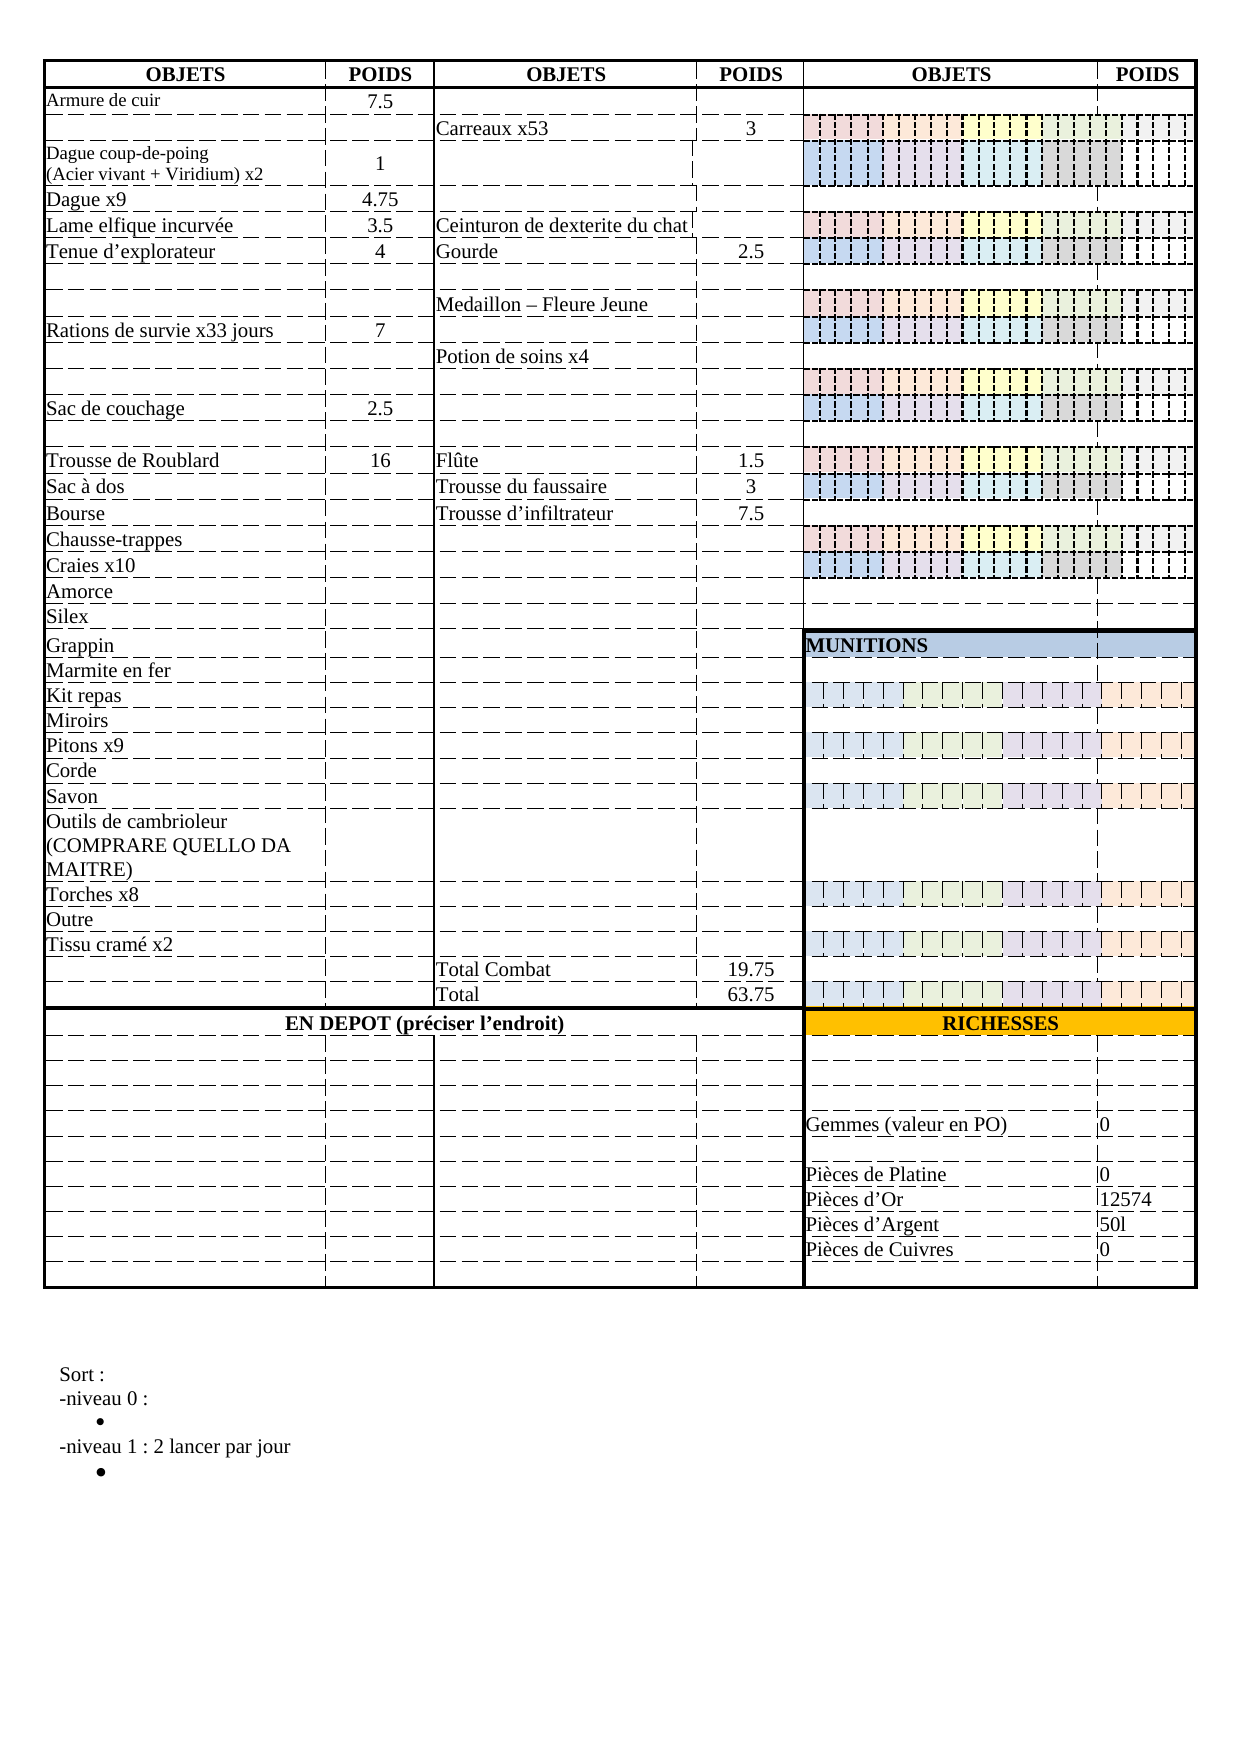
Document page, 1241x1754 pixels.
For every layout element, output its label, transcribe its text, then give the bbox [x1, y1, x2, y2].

table_cell [325, 682, 433, 707]
table_cell Armure de cuir [46, 89, 325, 113]
table_cell [835, 551, 851, 577]
table_cell [1185, 211, 1194, 237]
table_cell [1122, 525, 1137, 551]
table_cell [1122, 237, 1137, 263]
table_cell [1058, 525, 1074, 551]
table_cell [697, 577, 803, 603]
table_cell [435, 603, 697, 628]
table_cell [1185, 289, 1194, 316]
table_cell [435, 420, 697, 446]
table_cell [1181, 931, 1194, 956]
table_cell [46, 114, 325, 139]
table_cell [883, 682, 903, 707]
table_cell [1153, 394, 1169, 420]
table_cell [1102, 682, 1122, 707]
table_cell 3 [697, 114, 803, 139]
table_cell [1122, 289, 1137, 316]
table_cell [1062, 783, 1082, 808]
table_cell [1185, 368, 1194, 394]
table_cell [1138, 473, 1153, 498]
table_cell [915, 525, 931, 551]
table_cell [931, 551, 947, 577]
table_cell [820, 316, 835, 342]
table_cell [1106, 551, 1122, 577]
table_cell [435, 657, 697, 682]
table_cell 7.5 [697, 499, 803, 525]
table_cell [883, 316, 899, 342]
table_cell [804, 342, 1098, 368]
table_cell [979, 140, 994, 185]
table_cell [435, 185, 697, 211]
table_cell [994, 551, 1010, 577]
table_cell [435, 1211, 697, 1236]
table_cell [1058, 237, 1074, 263]
table_cell [1010, 394, 1026, 420]
table_cell [804, 237, 819, 263]
table_cell [943, 981, 962, 1006]
table_cell [1003, 931, 1022, 956]
table_cell [947, 140, 962, 185]
table_cell [435, 758, 697, 782]
table_cell [1026, 446, 1042, 472]
table_cell [1141, 981, 1161, 1006]
table_cell Pièces de Platine [806, 1161, 1098, 1186]
table_cell Dague x9 [46, 185, 325, 211]
table_cell [325, 783, 433, 808]
table_cell [804, 473, 819, 498]
table_cell [46, 263, 325, 289]
table_cell [1026, 114, 1042, 139]
table_cell [697, 1186, 802, 1211]
table_cell [325, 758, 433, 782]
table_cell [697, 657, 802, 682]
table_cell [693, 140, 803, 185]
table_cell [851, 525, 868, 551]
table_cell [46, 1261, 325, 1286]
table_cell [903, 981, 923, 1006]
table_cell [697, 808, 802, 881]
table_cell [864, 931, 883, 956]
table_cell [903, 682, 923, 707]
table_cell [883, 931, 903, 956]
table_cell [1058, 289, 1074, 316]
table_cell [1185, 114, 1194, 139]
table_cell [1153, 368, 1169, 394]
table_cell [1122, 316, 1137, 342]
table_cell [325, 808, 433, 881]
table_cell [325, 1186, 433, 1211]
table_cell [325, 956, 433, 981]
table_cell [697, 603, 803, 628]
table_cell [979, 446, 994, 472]
table_cell [804, 114, 819, 139]
table_cell [697, 783, 802, 808]
table_cell [824, 981, 843, 1006]
table_cell [963, 368, 979, 394]
table_cell [1042, 682, 1062, 707]
table_cell [923, 931, 943, 956]
table_cell [1122, 211, 1137, 237]
table_cell [1185, 394, 1194, 420]
table_cell [963, 732, 983, 757]
table_cell [697, 881, 802, 906]
table_cell [903, 732, 923, 757]
table_cell [899, 237, 915, 263]
table_header POIDS [325, 62, 433, 86]
table_cell [806, 732, 824, 757]
table_cell [994, 525, 1010, 551]
table_cell [435, 394, 697, 420]
table_cell [325, 628, 433, 657]
table_cell 2.5 [325, 394, 433, 420]
table_cell [1122, 394, 1137, 420]
table_cell [1090, 473, 1106, 498]
table_cell [979, 394, 994, 420]
table_cell [1138, 525, 1153, 551]
table_cell [435, 1085, 697, 1110]
table_cell [983, 931, 1002, 956]
table_cell [963, 682, 983, 707]
table_cell [46, 342, 325, 368]
table_cell [963, 114, 979, 139]
table_cell [1062, 682, 1082, 707]
table_cell [963, 211, 979, 237]
table_cell Potion de soins x4 [435, 342, 697, 368]
table_cell [1153, 316, 1169, 342]
table_cell [1169, 551, 1185, 577]
table_cell [697, 1211, 802, 1236]
table_cell Tissu cramé x2 [46, 931, 325, 956]
table_cell [1042, 114, 1058, 139]
table_cell [325, 707, 433, 732]
table_cell [868, 394, 883, 420]
table_cell [325, 1110, 433, 1136]
table_cell [1003, 783, 1022, 808]
table_cell [1141, 783, 1161, 808]
table_cell [1090, 316, 1106, 342]
table_cell [435, 551, 697, 577]
table_cell [1022, 732, 1042, 757]
table_cell [979, 525, 994, 551]
table_cell [1122, 368, 1137, 394]
table_cell [1026, 289, 1042, 316]
table_cell [843, 682, 863, 707]
table_cell [943, 732, 962, 757]
table_cell [1098, 420, 1194, 446]
table_cell [883, 114, 899, 139]
table_cell [1185, 446, 1194, 472]
table_cell [835, 394, 851, 420]
table_cell [804, 368, 819, 394]
table_cell [1022, 931, 1042, 956]
table_cell [1026, 140, 1042, 185]
table_cell [1098, 342, 1194, 368]
table_cell [806, 707, 1098, 732]
table_cell [983, 981, 1002, 1006]
table_cell [1098, 603, 1194, 628]
table_cell [1010, 525, 1026, 551]
table_cell [1074, 316, 1090, 342]
table_cell [804, 263, 1098, 289]
table_cell [1082, 783, 1102, 808]
table_cell [1026, 394, 1042, 420]
table_cell Flûte [435, 446, 697, 472]
table_cell [1058, 394, 1074, 420]
table_cell [915, 289, 931, 316]
table_cell 3 [697, 473, 803, 498]
table_cell [804, 577, 1098, 603]
table_cell [1138, 140, 1153, 185]
table_cell [1122, 551, 1137, 577]
table_cell [1122, 140, 1137, 185]
table_cell [1169, 140, 1185, 185]
table_cell [1058, 551, 1074, 577]
table_cell [851, 394, 868, 420]
table_cell [903, 881, 923, 906]
table_cell [1062, 931, 1082, 956]
table_cell [1022, 783, 1042, 808]
table_cell [851, 211, 868, 237]
table_cell [1082, 881, 1102, 906]
table_cell [697, 1261, 802, 1286]
table_cell [824, 931, 843, 956]
table_cell [1098, 956, 1194, 981]
table_cell [1098, 657, 1194, 682]
table_cell 7 [325, 316, 433, 342]
text -niveau 0 : [59, 1386, 1181, 1409]
table_cell [820, 140, 835, 185]
table_cell [1058, 446, 1074, 472]
table_cell [325, 1236, 433, 1261]
table_cell Outre [46, 906, 325, 931]
table_cell [1153, 211, 1169, 237]
table_cell [947, 237, 962, 263]
table_cell [883, 140, 899, 185]
table_cell [1122, 981, 1141, 1006]
table_cell [851, 368, 868, 394]
table_cell [46, 1136, 325, 1161]
table_cell [804, 525, 819, 551]
table_cell [979, 211, 994, 237]
table_cell [435, 140, 693, 185]
table_cell [1074, 140, 1090, 185]
table_cell [994, 316, 1010, 342]
table_cell [915, 114, 931, 139]
table_cell Total [435, 981, 697, 1006]
table_cell Gemmes (valeur en PO) [806, 1110, 1098, 1136]
table_cell [1098, 758, 1194, 782]
table_cell [994, 394, 1010, 420]
table_cell [806, 657, 1098, 682]
table_cell [1074, 289, 1090, 316]
table_cell [947, 211, 962, 237]
table_cell [1042, 446, 1058, 472]
table_cell [435, 707, 697, 732]
table_cell Pièces d’Or [806, 1186, 1098, 1211]
table_cell [1082, 981, 1102, 1006]
table_cell [1169, 525, 1185, 551]
table_cell [824, 783, 843, 808]
table_cell Kit repas [46, 682, 325, 707]
table_cell RICHESSES [806, 1011, 1194, 1035]
table_cell [868, 551, 883, 577]
table_cell [1153, 114, 1169, 139]
table_cell [325, 525, 433, 551]
table_cell [899, 525, 915, 551]
table_cell Rations de survie x33 jours [46, 316, 325, 342]
table_cell [883, 881, 903, 906]
table_cell [963, 881, 983, 906]
table_cell [1042, 237, 1058, 263]
table_cell [923, 881, 943, 906]
table_cell [923, 783, 943, 808]
table_cell [46, 420, 325, 446]
table_cell [1082, 931, 1102, 956]
table_cell 19.75 [697, 956, 802, 981]
table_cell [697, 342, 803, 368]
table_cell [806, 1035, 1098, 1060]
table_cell [835, 525, 851, 551]
table_cell [979, 473, 994, 498]
table_cell [435, 783, 697, 808]
table_cell [325, 603, 433, 628]
table_cell 12574 [1098, 1186, 1194, 1211]
table_cell [1074, 473, 1090, 498]
table_cell [1042, 931, 1062, 956]
table_cell [46, 1211, 325, 1236]
table_cell [697, 525, 803, 551]
table_cell [1181, 783, 1194, 808]
table_cell [1102, 881, 1122, 906]
table_cell [820, 551, 835, 577]
table_cell Dague coup-de-poing (Acier vivant + Viridium) x2 [46, 140, 325, 185]
table_cell [868, 525, 883, 551]
table_cell [1106, 316, 1122, 342]
table_cell Lame elfique incurvée [46, 211, 325, 237]
table_cell Amorce [46, 577, 325, 603]
table_cell [1106, 446, 1122, 472]
table_cell [1026, 551, 1042, 577]
table_cell [435, 1161, 697, 1186]
table_cell [899, 551, 915, 577]
table_cell [1042, 551, 1058, 577]
table_cell [1074, 114, 1090, 139]
table_cell [1141, 682, 1161, 707]
table_cell Tenue d’explorateur [46, 237, 325, 263]
table_cell [843, 981, 863, 1006]
table_cell [864, 783, 883, 808]
table_cell [804, 211, 819, 237]
table_cell [1090, 446, 1106, 472]
table_cell [915, 473, 931, 498]
table_cell [1090, 237, 1106, 263]
table_cell [435, 525, 697, 551]
table_cell [963, 473, 979, 498]
table_cell [883, 237, 899, 263]
table_cell [1003, 682, 1022, 707]
table_cell [435, 263, 697, 289]
table_cell [697, 1110, 802, 1136]
table_cell [1074, 368, 1090, 394]
table_cell [843, 783, 863, 808]
table_cell [851, 140, 868, 185]
table_cell [915, 446, 931, 472]
table_cell [325, 114, 433, 139]
table_cell [915, 140, 931, 185]
table_cell [1153, 446, 1169, 472]
table_cell [899, 289, 915, 316]
table_cell [1042, 140, 1058, 185]
table_cell [931, 237, 947, 263]
table_cell [46, 1060, 325, 1085]
table_cell [915, 551, 931, 577]
table_cell [46, 1035, 325, 1060]
table_cell [820, 446, 835, 472]
table_cell [824, 881, 843, 906]
table_cell [843, 732, 863, 757]
table_cell [994, 211, 1010, 237]
table_cell [806, 783, 824, 808]
table_cell [325, 551, 433, 577]
table_cell [835, 140, 851, 185]
table_cell [1010, 211, 1026, 237]
table_cell [1010, 237, 1026, 263]
table_cell [804, 316, 819, 342]
table_cell [1098, 1261, 1194, 1286]
table_cell [1169, 114, 1185, 139]
table_cell [983, 682, 1002, 707]
table_cell [1153, 289, 1169, 316]
table_cell MUNITIONS [806, 633, 1098, 657]
table_cell [806, 956, 1098, 981]
table_cell Outils de cambrioleur (COMPRARE QUELLO DA MAITRE) [46, 808, 325, 881]
table_cell [883, 551, 899, 577]
table_cell [435, 1110, 697, 1136]
table_cell [325, 420, 433, 446]
table_cell Gourde [435, 237, 697, 263]
table_header POIDS [1098, 62, 1194, 86]
table_header OBJETS [46, 62, 325, 86]
table_cell [435, 1136, 697, 1161]
table_cell [963, 394, 979, 420]
table_cell [963, 783, 983, 808]
table_cell [697, 758, 802, 782]
table_cell [1026, 316, 1042, 342]
table_cell 3.5 [325, 211, 433, 237]
table_cell [883, 211, 899, 237]
table_cell [1010, 114, 1026, 139]
table_cell [868, 237, 883, 263]
table_cell [806, 1136, 1098, 1161]
table_cell [1003, 981, 1022, 1006]
table_cell 50l [1098, 1211, 1194, 1236]
table_cell 63.75 [697, 981, 802, 1006]
table_cell [46, 1236, 325, 1261]
table_cell [983, 881, 1002, 906]
table_cell [1062, 732, 1082, 757]
table_cell [806, 1085, 1098, 1110]
table_cell [1058, 473, 1074, 498]
table_cell [899, 368, 915, 394]
table_cell [851, 473, 868, 498]
table_cell [806, 906, 1098, 931]
table_cell [697, 1136, 802, 1161]
table_cell Pièces de Cuivres [806, 1236, 1098, 1261]
table_cell [1138, 316, 1153, 342]
table_cell [435, 1186, 697, 1211]
table_cell [1042, 394, 1058, 420]
table_cell [843, 931, 863, 956]
table_cell [435, 906, 697, 931]
table_cell [1074, 394, 1090, 420]
table_cell [820, 114, 835, 139]
table_cell [1102, 931, 1122, 956]
table_cell [1098, 1035, 1194, 1060]
table_cell [824, 682, 843, 707]
table_cell [1026, 237, 1042, 263]
table_cell [923, 981, 943, 1006]
table_cell [1058, 140, 1074, 185]
table_cell [994, 140, 1010, 185]
table_cell [864, 881, 883, 906]
table_cell [868, 473, 883, 498]
table_cell [1161, 783, 1181, 808]
table_cell [915, 237, 931, 263]
table_cell [1010, 316, 1026, 342]
table_cell [931, 473, 947, 498]
table_cell Miroirs [46, 707, 325, 732]
table_cell [325, 881, 433, 906]
table_cell [1169, 237, 1185, 263]
table_cell Ceinturon de dexterite du chat [435, 211, 693, 237]
table_cell [1181, 981, 1194, 1006]
table_cell [804, 185, 1098, 211]
table_cell Marmite en fer [46, 657, 325, 682]
table_cell [697, 707, 802, 732]
table_cell [325, 1035, 433, 1060]
table_cell [806, 881, 824, 906]
table_cell [46, 1085, 325, 1110]
table_cell [697, 289, 803, 316]
table_cell [1010, 551, 1026, 577]
table_cell [963, 316, 979, 342]
table_cell [947, 316, 962, 342]
table_cell [806, 1261, 1098, 1286]
table_cell [943, 931, 962, 956]
table_cell [868, 316, 883, 342]
table_cell [325, 1060, 433, 1085]
table_cell [1090, 394, 1106, 420]
table_cell [1098, 185, 1194, 211]
table_cell Torches x8 [46, 881, 325, 906]
table_cell [804, 446, 819, 472]
table_cell [1106, 140, 1122, 185]
table_cell [931, 316, 947, 342]
table_cell [835, 289, 851, 316]
table_cell [697, 368, 803, 394]
table_cell [994, 446, 1010, 472]
table_cell [963, 446, 979, 472]
table_cell [963, 525, 979, 551]
table_cell [983, 732, 1002, 757]
table_cell [1153, 473, 1169, 498]
table_cell [931, 368, 947, 394]
table_cell [1122, 446, 1137, 472]
table_cell [325, 732, 433, 757]
table_cell [820, 237, 835, 263]
table_cell Medaillon – Fleure Jeune [435, 289, 697, 316]
table_cell [899, 140, 915, 185]
table_cell [835, 237, 851, 263]
table_cell [1098, 633, 1194, 657]
table_cell [1098, 577, 1194, 603]
table_cell [435, 316, 697, 342]
table_cell [435, 931, 697, 956]
table_cell [1161, 732, 1181, 757]
table_cell Trousse d’infiltrateur [435, 499, 697, 525]
table_cell [435, 1261, 697, 1286]
table_cell [1098, 906, 1194, 931]
table_cell [1161, 931, 1181, 956]
table_cell [1122, 931, 1141, 956]
table_cell Sac de couchage [46, 394, 325, 420]
table_cell [883, 394, 899, 420]
table_cell [693, 211, 803, 237]
table_cell [1169, 446, 1185, 472]
table_cell [1098, 499, 1194, 525]
table_cell [1042, 783, 1062, 808]
table_cell [1090, 140, 1106, 185]
table_cell [435, 628, 697, 657]
table_cell [899, 211, 915, 237]
table_cell [1098, 707, 1194, 732]
table_cell [1161, 881, 1181, 906]
table_cell [1074, 237, 1090, 263]
table_cell [1138, 211, 1153, 237]
table_header OBJETS [435, 62, 697, 86]
table_cell [697, 551, 803, 577]
table_cell [435, 732, 697, 757]
table_cell [806, 1060, 1098, 1085]
table_cell [46, 289, 325, 316]
table_cell [1138, 237, 1153, 263]
table_cell [963, 237, 979, 263]
table_cell [1122, 114, 1137, 139]
table_cell [931, 394, 947, 420]
table_cell 4 [325, 237, 433, 263]
table_cell [883, 783, 903, 808]
table_cell [947, 394, 962, 420]
table_header POIDS [697, 62, 803, 86]
table_cell [325, 577, 433, 603]
table_cell [325, 499, 433, 525]
table_cell [806, 682, 824, 707]
table_cell [1122, 732, 1141, 757]
table_cell [1090, 211, 1106, 237]
table_cell [1090, 289, 1106, 316]
table_cell [931, 140, 947, 185]
table_cell [46, 1186, 325, 1211]
table_cell [851, 316, 868, 342]
table_cell [1042, 525, 1058, 551]
table_cell [1098, 1060, 1194, 1085]
table_cell [806, 808, 1098, 881]
table_cell [903, 783, 923, 808]
table_cell [1010, 473, 1026, 498]
table_cell [325, 981, 433, 1006]
table_cell [915, 368, 931, 394]
table_cell [46, 1161, 325, 1186]
table_cell Sac à dos [46, 473, 325, 498]
table_cell [1026, 473, 1042, 498]
table_cell [1141, 931, 1161, 956]
table_cell [979, 289, 994, 316]
table_cell [46, 1110, 325, 1136]
table_cell [804, 394, 819, 420]
table_cell [1090, 551, 1106, 577]
table_cell [994, 473, 1010, 498]
table_cell [883, 289, 899, 316]
table_cell [1026, 368, 1042, 394]
table_cell [1138, 446, 1153, 472]
table_cell [1185, 473, 1194, 498]
table_cell [963, 289, 979, 316]
table_cell 4.75 [325, 185, 433, 211]
table_cell [1058, 211, 1074, 237]
table_cell [1010, 446, 1026, 472]
table_cell [325, 657, 433, 682]
table_cell [1185, 316, 1194, 342]
table_cell [947, 114, 962, 139]
table_cell [883, 981, 903, 1006]
table_cell [697, 185, 803, 211]
table_cell [1003, 881, 1022, 906]
table_cell [883, 732, 903, 757]
table_cell [1082, 682, 1102, 707]
table_cell [697, 628, 802, 657]
table_cell [1106, 525, 1122, 551]
table_cell [46, 981, 325, 1006]
table_cell [1098, 1085, 1194, 1110]
table_cell [325, 1261, 433, 1286]
table_cell [697, 1236, 802, 1261]
table_cell [820, 368, 835, 394]
table_cell [843, 881, 863, 906]
table_cell [1074, 211, 1090, 237]
table_cell [1138, 289, 1153, 316]
table_cell [979, 316, 994, 342]
table_cell [851, 289, 868, 316]
table_cell [899, 473, 915, 498]
table_cell [325, 1136, 433, 1161]
table_cell [1026, 211, 1042, 237]
table_cell [947, 446, 962, 472]
table_cell Corde [46, 758, 325, 782]
table_cell [835, 211, 851, 237]
table_cell [697, 394, 803, 420]
text -niveau 1 : 2 lancer par jour [59, 1434, 1181, 1458]
table_cell [899, 446, 915, 472]
table_cell [1181, 881, 1194, 906]
table_cell [1106, 473, 1122, 498]
table_cell [868, 446, 883, 472]
table_cell [947, 525, 962, 551]
table_cell Carreaux x53 [435, 114, 697, 139]
table_cell [1010, 368, 1026, 394]
table_cell [806, 931, 824, 956]
table_cell [1153, 551, 1169, 577]
table_cell [435, 368, 697, 394]
table_cell [1122, 783, 1141, 808]
table_cell [1169, 394, 1185, 420]
table_cell [899, 316, 915, 342]
table_cell [697, 906, 802, 931]
table_cell [1138, 551, 1153, 577]
table_cell [697, 89, 803, 113]
table_cell [804, 289, 819, 316]
table_cell [1141, 732, 1161, 757]
table_cell [864, 981, 883, 1006]
table_cell [1169, 368, 1185, 394]
table_cell [824, 732, 843, 757]
table_cell [1010, 140, 1026, 185]
table_cell [915, 316, 931, 342]
table_cell [979, 114, 994, 139]
table_cell [1090, 368, 1106, 394]
table_cell [1074, 446, 1090, 472]
table_cell [864, 732, 883, 757]
table_cell [994, 368, 1010, 394]
table_cell [983, 783, 1002, 808]
table_cell [1042, 289, 1058, 316]
table_cell [1042, 211, 1058, 237]
table_cell [1185, 551, 1194, 577]
table_cell [835, 368, 851, 394]
table_cell [1003, 732, 1022, 757]
table_cell [697, 1161, 802, 1186]
table_cell [697, 1085, 802, 1110]
table_cell [1082, 732, 1102, 757]
table_cell Pitons x9 [46, 732, 325, 757]
table_cell [835, 446, 851, 472]
table_cell [899, 114, 915, 139]
table_cell [435, 1035, 697, 1060]
table_cell [943, 783, 962, 808]
table_cell 1.5 [697, 446, 803, 472]
table_cell [697, 931, 802, 956]
table_cell [851, 114, 868, 139]
table_cell [325, 931, 433, 956]
table_cell [868, 114, 883, 139]
table_cell [883, 525, 899, 551]
table_cell [1042, 732, 1062, 757]
table_cell [994, 237, 1010, 263]
text Sort : [59, 1361, 1181, 1386]
table_cell [1185, 525, 1194, 551]
table_cell [1161, 682, 1181, 707]
table_cell [1181, 732, 1194, 757]
table_cell [1169, 211, 1185, 237]
table_cell [1042, 473, 1058, 498]
table_cell [1106, 114, 1122, 139]
table_cell [947, 473, 962, 498]
table_cell [820, 394, 835, 420]
table_cell [943, 881, 962, 906]
table_cell [1042, 368, 1058, 394]
table_cell [868, 289, 883, 316]
table_cell [1042, 981, 1062, 1006]
table_cell [697, 263, 803, 289]
table_cell [1098, 1136, 1194, 1161]
table_cell [979, 368, 994, 394]
table_cell [435, 577, 697, 603]
table_cell [1138, 394, 1153, 420]
table_cell [868, 211, 883, 237]
table_cell [1098, 263, 1194, 289]
table_cell [947, 551, 962, 577]
table_cell [820, 289, 835, 316]
table_cell [1058, 114, 1074, 139]
table_cell [1161, 981, 1181, 1006]
table_cell 0 [1098, 1110, 1194, 1136]
table_cell [804, 499, 1098, 525]
table_cell [697, 682, 802, 707]
table_cell [923, 682, 943, 707]
table_cell [851, 446, 868, 472]
table_cell [435, 1060, 697, 1085]
table_cell [1169, 473, 1185, 498]
table_cell [1122, 881, 1141, 906]
table_cell [994, 114, 1010, 139]
table_cell [931, 446, 947, 472]
table_cell [864, 682, 883, 707]
table_cell [820, 525, 835, 551]
table_cell [1106, 368, 1122, 394]
table_cell [697, 316, 803, 342]
table_cell [325, 289, 433, 316]
table_cell [1138, 114, 1153, 139]
table_cell [697, 1035, 802, 1060]
table_cell [1153, 525, 1169, 551]
table_cell [963, 981, 983, 1006]
table_cell [851, 551, 868, 577]
table_cell [804, 603, 1098, 628]
table_cell [1058, 316, 1074, 342]
table_cell [835, 316, 851, 342]
table_cell Pièces d’Argent [806, 1211, 1098, 1236]
table_cell [1122, 682, 1141, 707]
table_cell [435, 808, 697, 881]
table_cell [883, 368, 899, 394]
table_cell 1 [325, 140, 433, 185]
table_cell [1090, 525, 1106, 551]
table_cell [46, 956, 325, 981]
table_cell [963, 931, 983, 956]
table_cell [1102, 783, 1122, 808]
table_cell [1106, 211, 1122, 237]
table_cell [963, 140, 979, 185]
table_cell 7.5 [325, 89, 433, 113]
table_cell [915, 211, 931, 237]
table_cell [1022, 881, 1042, 906]
table_cell [979, 551, 994, 577]
table_cell [325, 906, 433, 931]
table_cell [835, 114, 851, 139]
table_cell [1102, 732, 1122, 757]
table_cell [1022, 682, 1042, 707]
table_cell 16 [325, 446, 433, 472]
table_cell [1153, 237, 1169, 263]
table_cell [883, 473, 899, 498]
table_cell [820, 473, 835, 498]
table_cell [325, 368, 433, 394]
table_cell [435, 89, 697, 113]
table_cell [1106, 237, 1122, 263]
table_cell [804, 420, 1098, 446]
table_cell [868, 140, 883, 185]
table_cell [1098, 89, 1194, 113]
table_cell [820, 211, 835, 237]
table_cell [947, 289, 962, 316]
table_cell Bourse [46, 499, 325, 525]
table_cell 0 [1098, 1236, 1194, 1261]
table_cell [804, 551, 819, 577]
table_cell [806, 758, 1098, 782]
table_cell [931, 289, 947, 316]
table_cell [697, 732, 802, 757]
table_cell [1010, 289, 1026, 316]
table_cell [325, 342, 433, 368]
table_cell [1026, 525, 1042, 551]
table_cell [899, 394, 915, 420]
table_cell [1022, 981, 1042, 1006]
table_cell [435, 881, 697, 906]
table_cell [1138, 368, 1153, 394]
table_cell Grappin [46, 628, 325, 657]
table_cell [1074, 551, 1090, 577]
table_cell [435, 682, 697, 707]
table_cell [931, 114, 947, 139]
table_cell [947, 368, 962, 394]
table_cell Craies x10 [46, 551, 325, 577]
table_cell [835, 473, 851, 498]
table_cell [883, 446, 899, 472]
table_cell [1074, 525, 1090, 551]
table_cell [1062, 881, 1082, 906]
table_cell Trousse du faussaire [435, 473, 697, 498]
table_cell EN DEPOT (préciser l’endroit) [46, 1010, 802, 1035]
table_cell [1141, 881, 1161, 906]
table_cell [1102, 981, 1122, 1006]
table_cell [943, 682, 962, 707]
table_cell Total Combat [435, 956, 697, 981]
table_cell [915, 394, 931, 420]
table_cell [325, 1161, 433, 1186]
table_cell [1106, 394, 1122, 420]
table_cell [1098, 808, 1194, 881]
table_cell [868, 368, 883, 394]
table_cell [994, 289, 1010, 316]
table_cell [804, 140, 819, 185]
table_cell 0 [1098, 1161, 1194, 1186]
table_cell [1042, 316, 1058, 342]
table_cell [963, 551, 979, 577]
table_cell [325, 1211, 433, 1236]
table_cell [1185, 140, 1194, 185]
table_cell [1169, 316, 1185, 342]
table_cell [1185, 237, 1194, 263]
table_cell [851, 237, 868, 263]
table_cell [697, 420, 803, 446]
table_cell [1090, 114, 1106, 139]
table_cell [1042, 881, 1062, 906]
table_cell 2.5 [697, 237, 803, 263]
table_cell [1122, 473, 1137, 498]
table_header OBJETS [804, 62, 1098, 86]
table_cell Silex [46, 603, 325, 628]
table_cell [435, 1236, 697, 1261]
table_cell [1181, 682, 1194, 707]
table_cell [931, 525, 947, 551]
table_cell [923, 732, 943, 757]
table_cell [325, 473, 433, 498]
table_cell [806, 981, 824, 1006]
table_cell [46, 368, 325, 394]
table_cell [325, 263, 433, 289]
table_cell [804, 89, 1098, 113]
table_cell Chausse-trappes [46, 525, 325, 551]
table_cell Trousse de Roublard [46, 446, 325, 472]
table_cell [1153, 140, 1169, 185]
table_cell [979, 237, 994, 263]
table_cell [903, 931, 923, 956]
table_cell [697, 1060, 802, 1085]
table_cell [931, 211, 947, 237]
table_cell [1062, 981, 1082, 1006]
table_cell [1169, 289, 1185, 316]
table_cell [1106, 289, 1122, 316]
table_cell [325, 1085, 433, 1110]
table_cell Savon [46, 783, 325, 808]
table_cell [1058, 368, 1074, 394]
